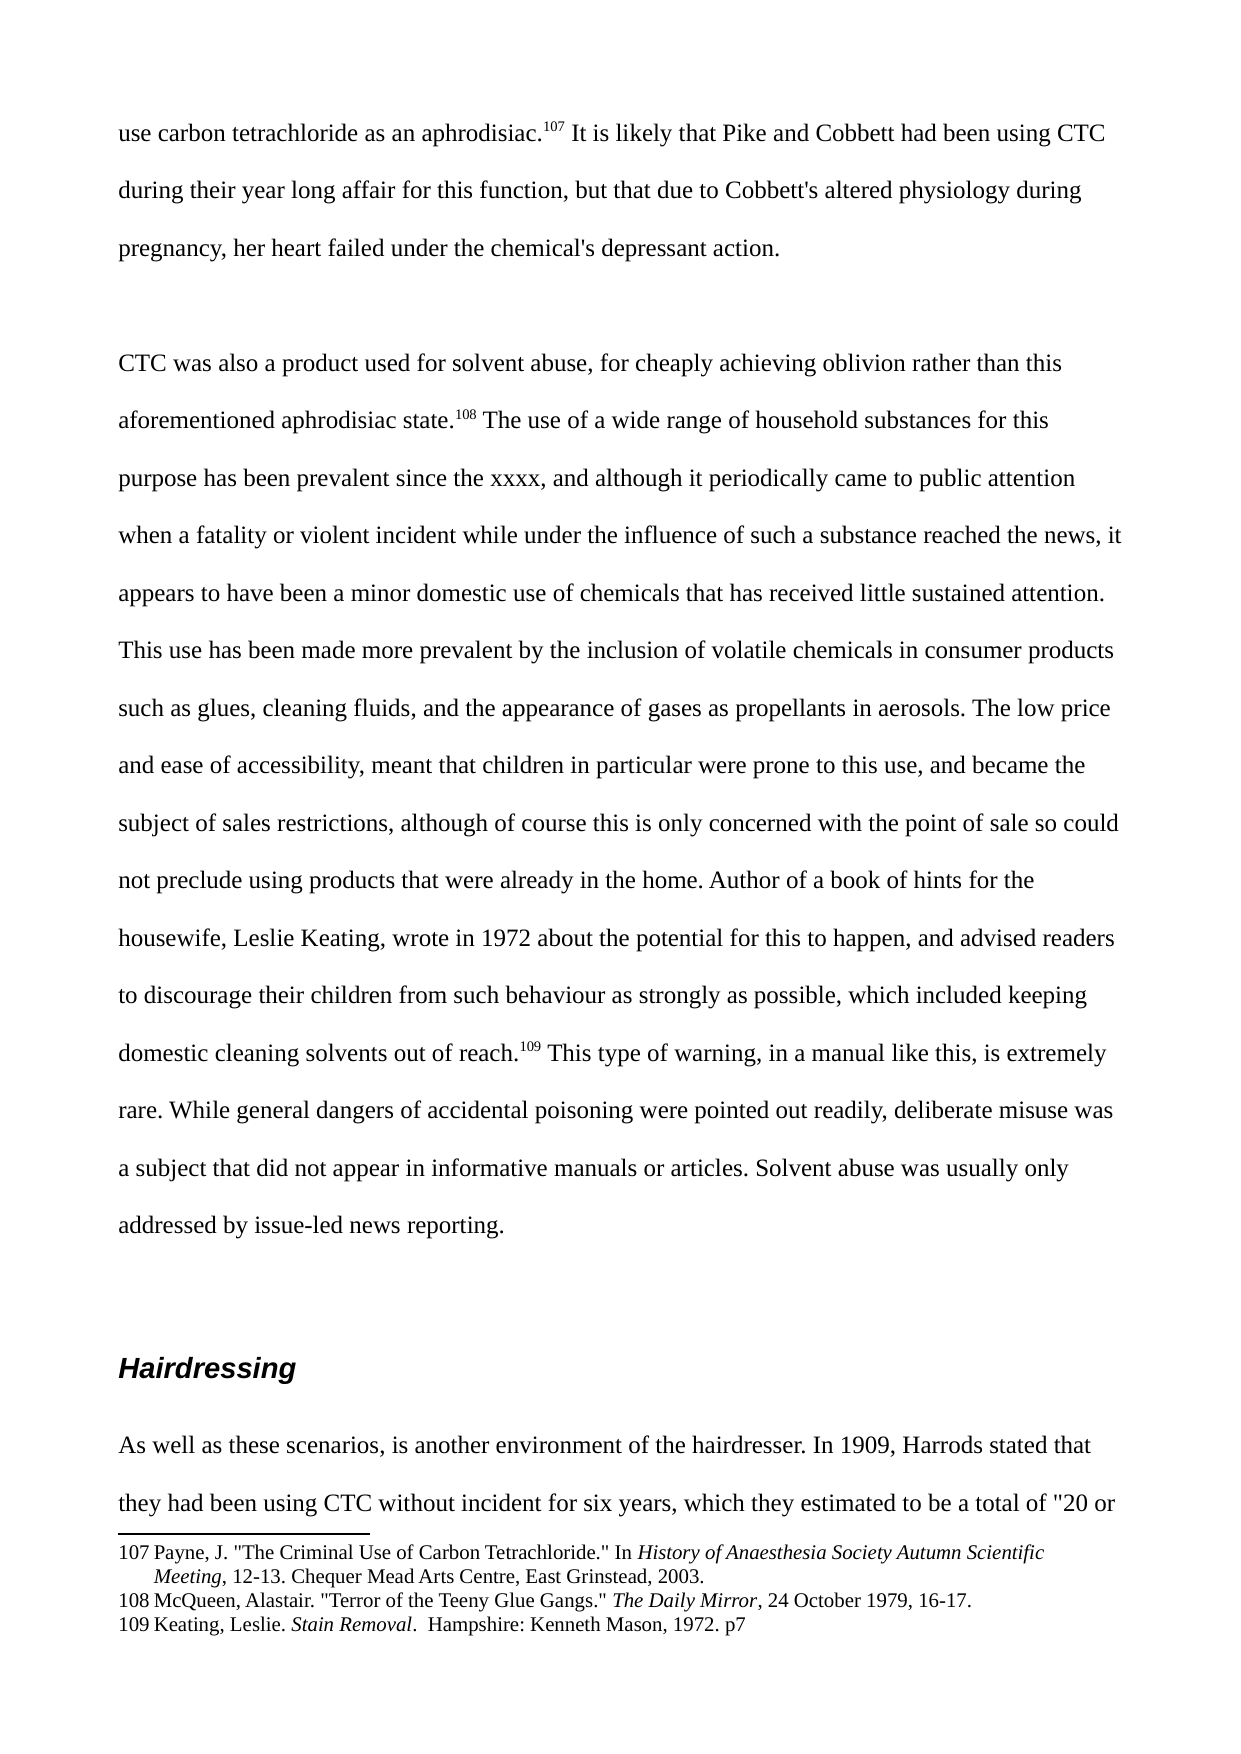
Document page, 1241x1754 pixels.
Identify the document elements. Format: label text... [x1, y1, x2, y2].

text CTC was also a product used for solvent abuse, for cheaply achieving oblivion rather than this aforementioned aphrodisiac state. The use of a wide range of household substances for this purpose has been prevalent since the xxxx, and although it periodically came to public attention when a fatality or violent incident while under the influence of such a substance reached the news, it appears to have been a minor domestic use of chemicals that has received little sustained attention. This use has been made more prevalent by the inclusion of volatile chemicals in consumer products such as glues, cleaning fluids, and the appearance of gases as propellants in aerosols. The low price and ease of accessibility, meant that children in particular were prone to this use, and became the subject of sales restrictions, although of course this is only concerned with the point of sale so could not preclude using products that were already in the home. Author of a book of hints for the housewife, Leslie Keating, wrote in 1972 about the potential for this to happen, and advised readers to discourage their children from such behaviour as strongly as possible, which included keeping domestic cleaning solvents out of reach. This type of warning, in a manual like this, is extremely rare. While general dangers of accidental poisoning were pointed out readily, deliberate misuse was a subject that did not appear in informative manuals or articles. Solvent abuse was usually only addressed by issue-led news reporting. [118, 348, 1122, 1239]
text As well as these scenarios, is another environment of the hairdresser. In 1909, Harrods stated that they had been using CTC without incident for six years, which they estimated to be a total of "20 or [118, 1430, 1122, 1516]
text use carbon tetrachloride as an aphrodisiac. It is likely that Pike and Cobbett had been using CTC during their year long affair for this function, but that due to Cobbett's altered physiology during pregnancy, her heart failed under the chemical's depressant action. [118, 118, 1122, 262]
subtitle Hairdressing [118, 1351, 1122, 1384]
text Keating, Leslie. Stain Removal. Hampshire: Kenneth Mason, 1972. p7 [118, 1612, 1122, 1636]
text Payne, J. "The Criminal Use of Carbon Tetrachloride." In History of Anaesthesia Society Autumn Scientific Meeting, 12-13. Chequer Mead Arts Centre, East Grinstead, 2003. [118, 1539, 1122, 1588]
text McQueen, Alastair. "Terror of the Teeny Glue Gangs." The Daily Mirror, 24 October 1979, 16-17. [118, 1588, 1122, 1612]
